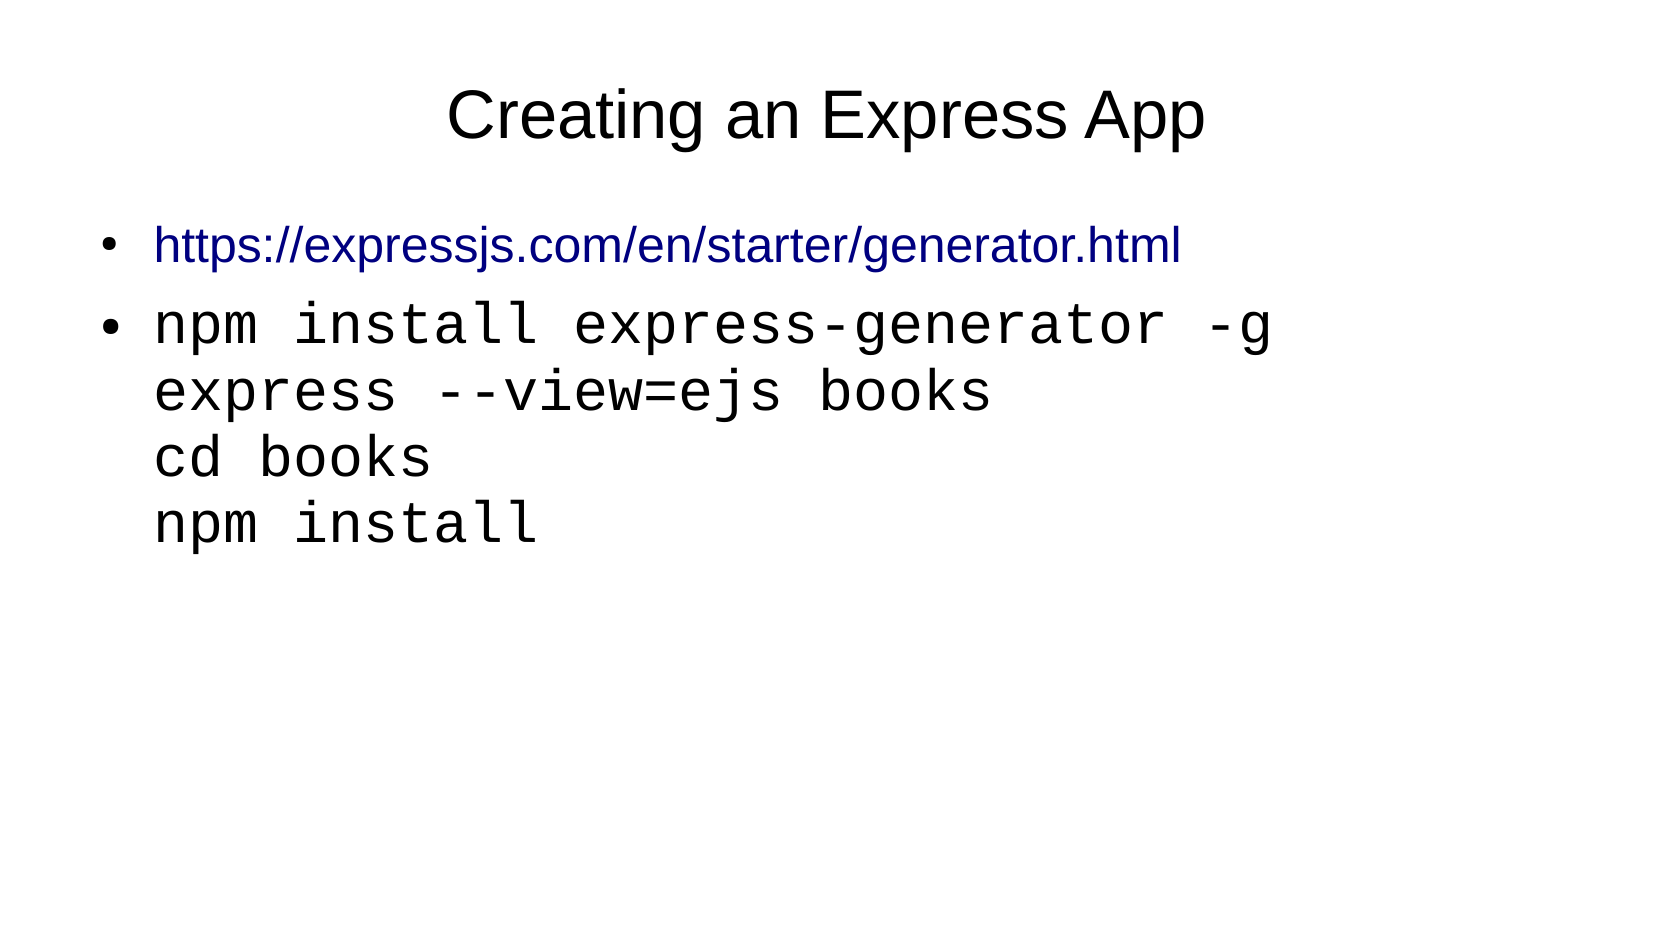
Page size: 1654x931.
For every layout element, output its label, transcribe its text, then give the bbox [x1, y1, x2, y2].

list https://expressjs.com/en/starter/generator.html npm install express-generator -g express --view=ejs books cd books npm install [82, 217, 1571, 758]
title Creating an Express App [82, 37, 1571, 193]
